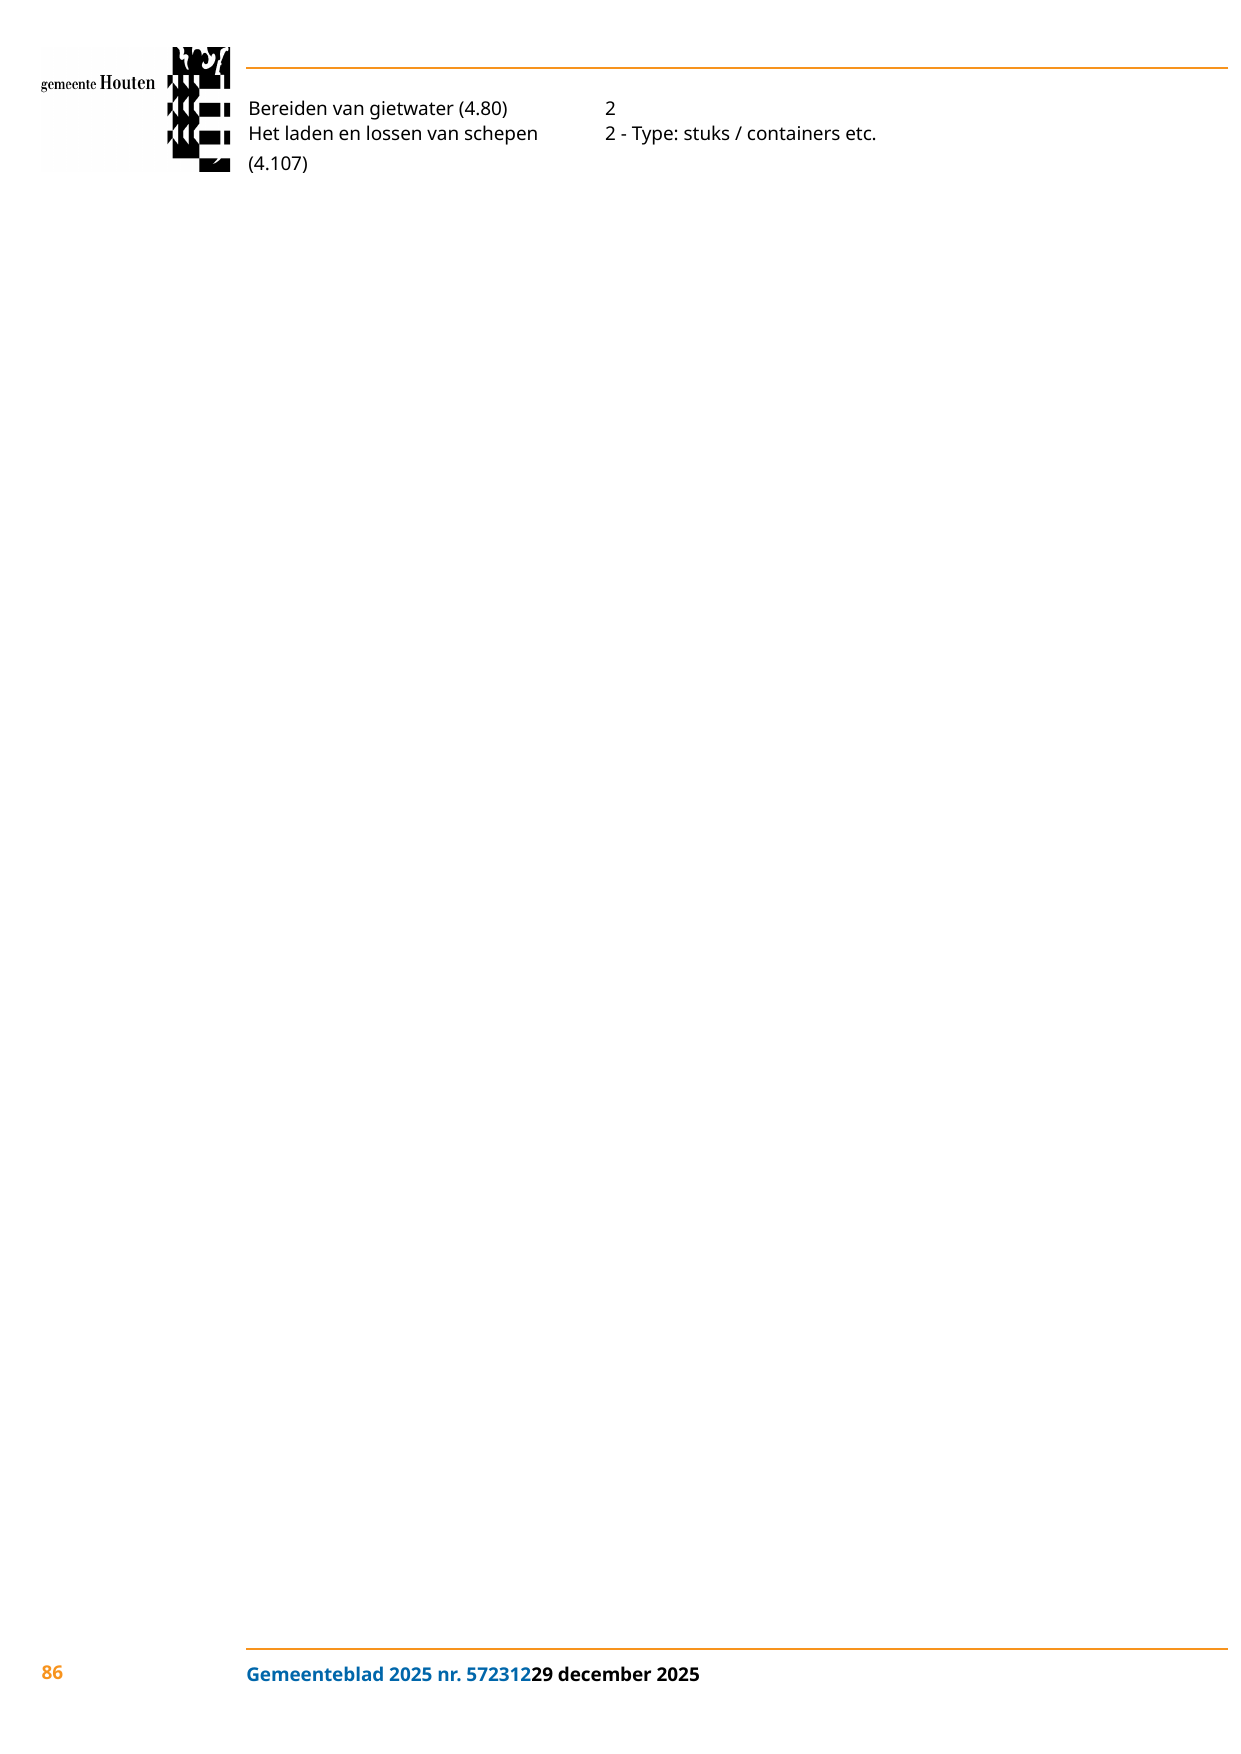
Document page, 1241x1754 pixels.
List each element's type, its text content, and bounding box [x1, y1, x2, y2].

table_cell Het laden en lossen van schepen (4.107) [248, 121, 605, 176]
table_cell Bereiden van gietwater (4.80) [248, 95, 605, 121]
table_cell 2 - Type: stuks / containers etc. [605, 121, 1152, 176]
table_cell 2 [605, 95, 1152, 121]
picture [41, 47, 231, 172]
